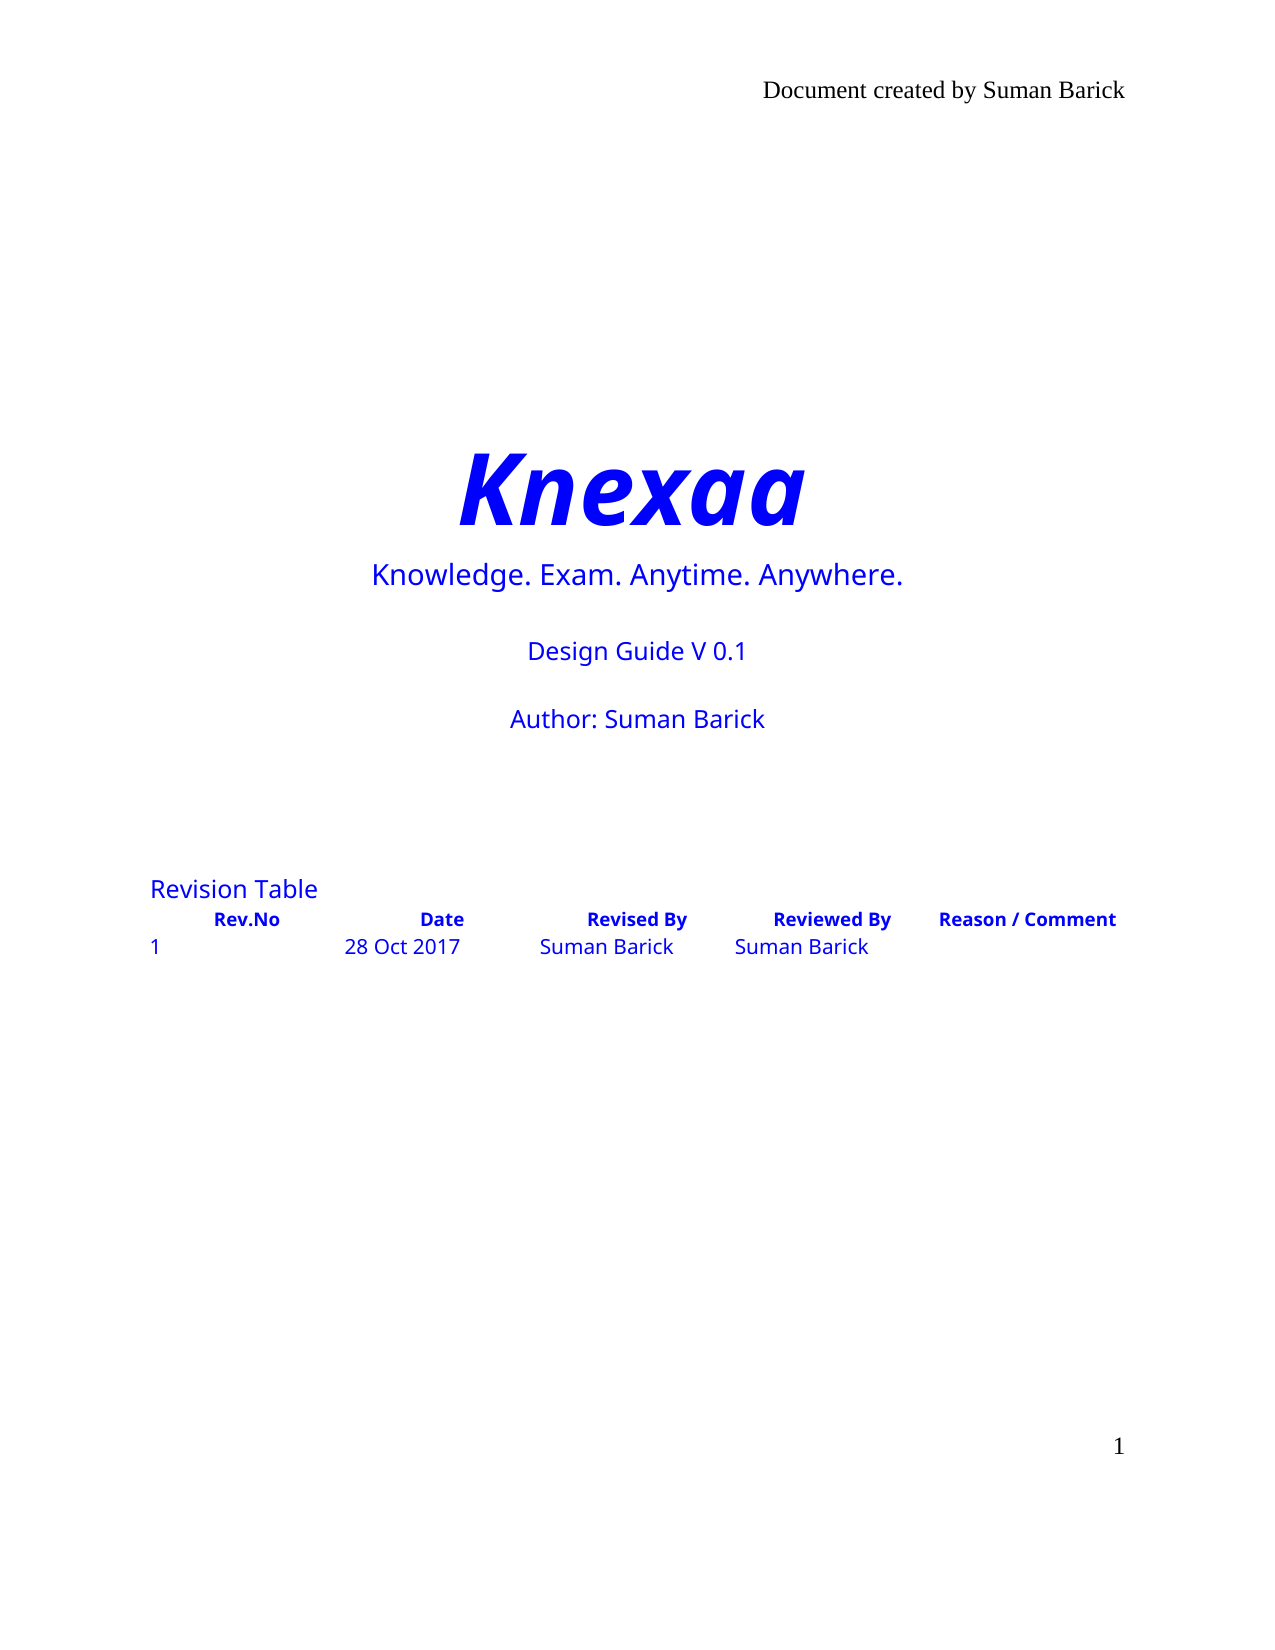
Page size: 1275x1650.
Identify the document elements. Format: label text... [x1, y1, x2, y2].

table_cell [149, 1034, 344, 1068]
table_cell [344, 1034, 539, 1068]
table_cell [344, 1000, 539, 1034]
text Design Guide V 0.1 [150, 634, 1125, 668]
table_cell [930, 966, 1125, 1000]
table_cell [735, 1000, 930, 1034]
table_cell [540, 1034, 734, 1068]
table_cell [344, 966, 539, 1000]
text Revision Table [150, 872, 1125, 906]
table_cell [735, 966, 930, 1000]
table_header Reason / Comment [930, 906, 1125, 932]
text Knowledge. Exam. Anytime. Anywhere. [150, 554, 1125, 594]
table_header Revised By [540, 906, 734, 932]
text Knexaa [150, 418, 1125, 554]
text Author: Suman Barick [150, 702, 1125, 736]
table_cell [930, 1000, 1125, 1034]
table_cell [930, 1034, 1125, 1068]
table_cell [149, 1000, 344, 1034]
table_cell [735, 1034, 930, 1068]
table_header Reviewed By [735, 906, 930, 932]
table_cell Suman Barick [735, 932, 930, 966]
table_cell [540, 966, 734, 1000]
table_header Date [344, 906, 539, 932]
table_cell Suman Barick [540, 932, 734, 966]
table_cell 1 [149, 932, 344, 966]
table_cell 28 Oct 2017 [344, 932, 539, 966]
table_header Rev.No [149, 906, 344, 932]
table_cell [930, 932, 1125, 966]
table_cell [149, 966, 344, 1000]
table_cell [540, 1000, 734, 1034]
